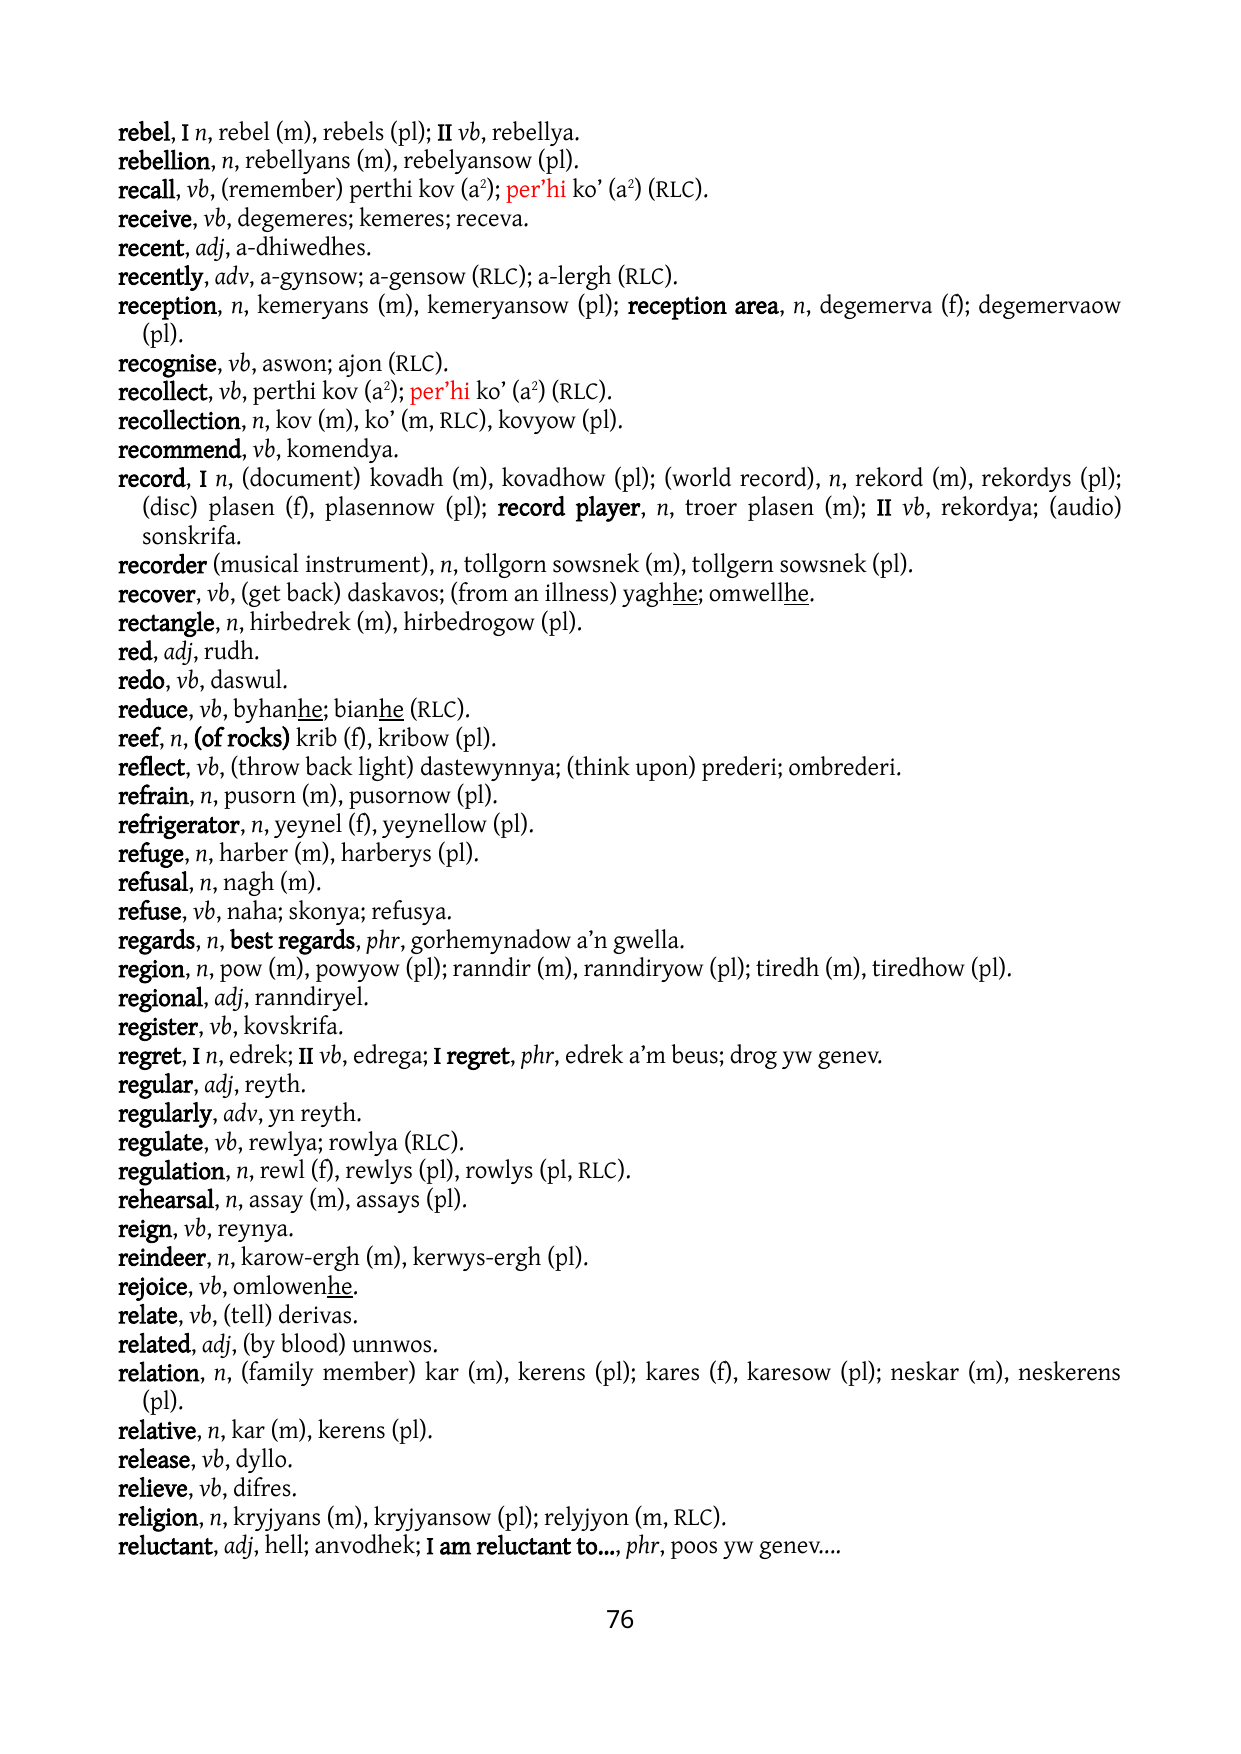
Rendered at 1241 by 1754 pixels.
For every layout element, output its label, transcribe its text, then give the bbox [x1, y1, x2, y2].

text reef, n, (of rocks) krib (f), kribow (pl). [118, 724, 1122, 753]
text regards, n, best regards, phr, gorhemynadow a’n gwella. [118, 926, 1122, 955]
text relieve, vb, difres. [118, 1474, 1122, 1503]
text recent, adj, a-dhiwedhes. [118, 233, 1122, 262]
text rebellion, n, rebellyans (m), rebelyansow (pl). [118, 147, 1122, 176]
text regular, adj, reyth. [118, 1070, 1122, 1099]
text reflect, vb, (throw back light) dastewynnya; (think upon) prederi; ombrederi. [118, 753, 1122, 782]
text religion, n, kryjyans (m), kryjyansow (pl); relyjyon (m, RLC). [118, 1503, 1122, 1532]
text register, vb, kovskrifa. [118, 1013, 1122, 1041]
text reception, n, kemeryans (m), kemeryansow (pl); reception area, n, degemerva (f); degemervaow (pl). [118, 291, 1122, 349]
text rectangle, n, hirbedrek (m), hirbedrogow (pl). [118, 609, 1122, 637]
text receive, vb, degemeres; kemeres; receva. [118, 205, 1122, 233]
text rejoice, vb, omlowenhe. [118, 1272, 1122, 1301]
text regional, adj, ranndiryel. [118, 984, 1122, 1013]
text rebel, I n, rebel (m), rebels (pl); II vb, rebellya. [118, 118, 1122, 147]
text reindeer, n, karow-ergh (m), kerwys-ergh (pl). [118, 1243, 1122, 1272]
text recently, adv, a-gynsow; a-gensow (RLC); a-lergh (RLC). [118, 262, 1122, 291]
text regularly, adv, yn reyth. [118, 1099, 1122, 1128]
text relate, vb, (tell) derivas. [118, 1301, 1122, 1330]
text refrigerator, n, yeynel (f), yeynellow (pl). [118, 811, 1122, 839]
text recollect, vb, perthi kov (a2); per’hi ko’ (a2) (RLC). [118, 378, 1122, 407]
text refrain, n, pusorn (m), pusornow (pl). [118, 782, 1122, 811]
text recorder (musical instrument), n, tollgorn sowsnek (m), tollgern sowsnek (pl). [118, 551, 1122, 580]
text record, I n, (document) kovadh (m), kovadhow (pl); (world record), n, rekord (m), rekordys (pl); (disc) plasen (f), plasennow (pl); record player, n, troer plasen (m); II vb, rekordya; (audio) sonskrifa. [118, 464, 1122, 551]
text rehearsal, n, assay (m), assays (pl). [118, 1186, 1122, 1214]
text recommend, vb, komendya. [118, 436, 1122, 464]
text relation, n, (family member) kar (m), kerens (pl); kares (f), karesow (pl); neskar (m), neskerens (pl). [118, 1359, 1122, 1417]
text refuse, vb, naha; skonya; refusya. [118, 897, 1122, 926]
text recall, vb, (remember) perthi kov (a2); per’hi ko’ (a2) (RLC). [118, 176, 1122, 205]
text recover, vb, (get back) daskavos; (from an illness) yaghhe; omwellhe. [118, 580, 1122, 609]
text recollection, n, kov (m), ko’ (m, RLC), kovyow (pl). [118, 407, 1122, 436]
text redo, vb, daswul. [118, 666, 1122, 695]
text regret, I n, edrek; II vb, edrega; I regret, phr, edrek a’m beus; drog yw genev. [118, 1041, 1122, 1070]
text reluctant, adj, hell; anvodhek; I am reluctant to..., phr, poos yw genev.... [118, 1532, 1122, 1561]
text reduce, vb, byhanhe; bianhe (RLC). [118, 695, 1122, 724]
text regulate, vb, rewlya; rowlya (RLC). [118, 1128, 1122, 1157]
text red, adj, rudh. [118, 637, 1122, 666]
text relative, n, kar (m), kerens (pl). [118, 1417, 1122, 1445]
text recognise, vb, aswon; ajon (RLC). [118, 349, 1122, 378]
text release, vb, dyllo. [118, 1445, 1122, 1474]
text refuge, n, harber (m), harberys (pl). [118, 839, 1122, 868]
text refusal, n, nagh (m). [118, 868, 1122, 897]
text regulation, n, rewl (f), rewlys (pl), rowlys (pl, RLC). [118, 1157, 1122, 1186]
text reign, vb, reynya. [118, 1214, 1122, 1243]
text region, n, pow (m), powyow (pl); ranndir (m), ranndiryow (pl); tiredh (m), tiredhow (pl). [118, 955, 1122, 984]
text related, adj, (by blood) unnwos. [118, 1330, 1122, 1359]
